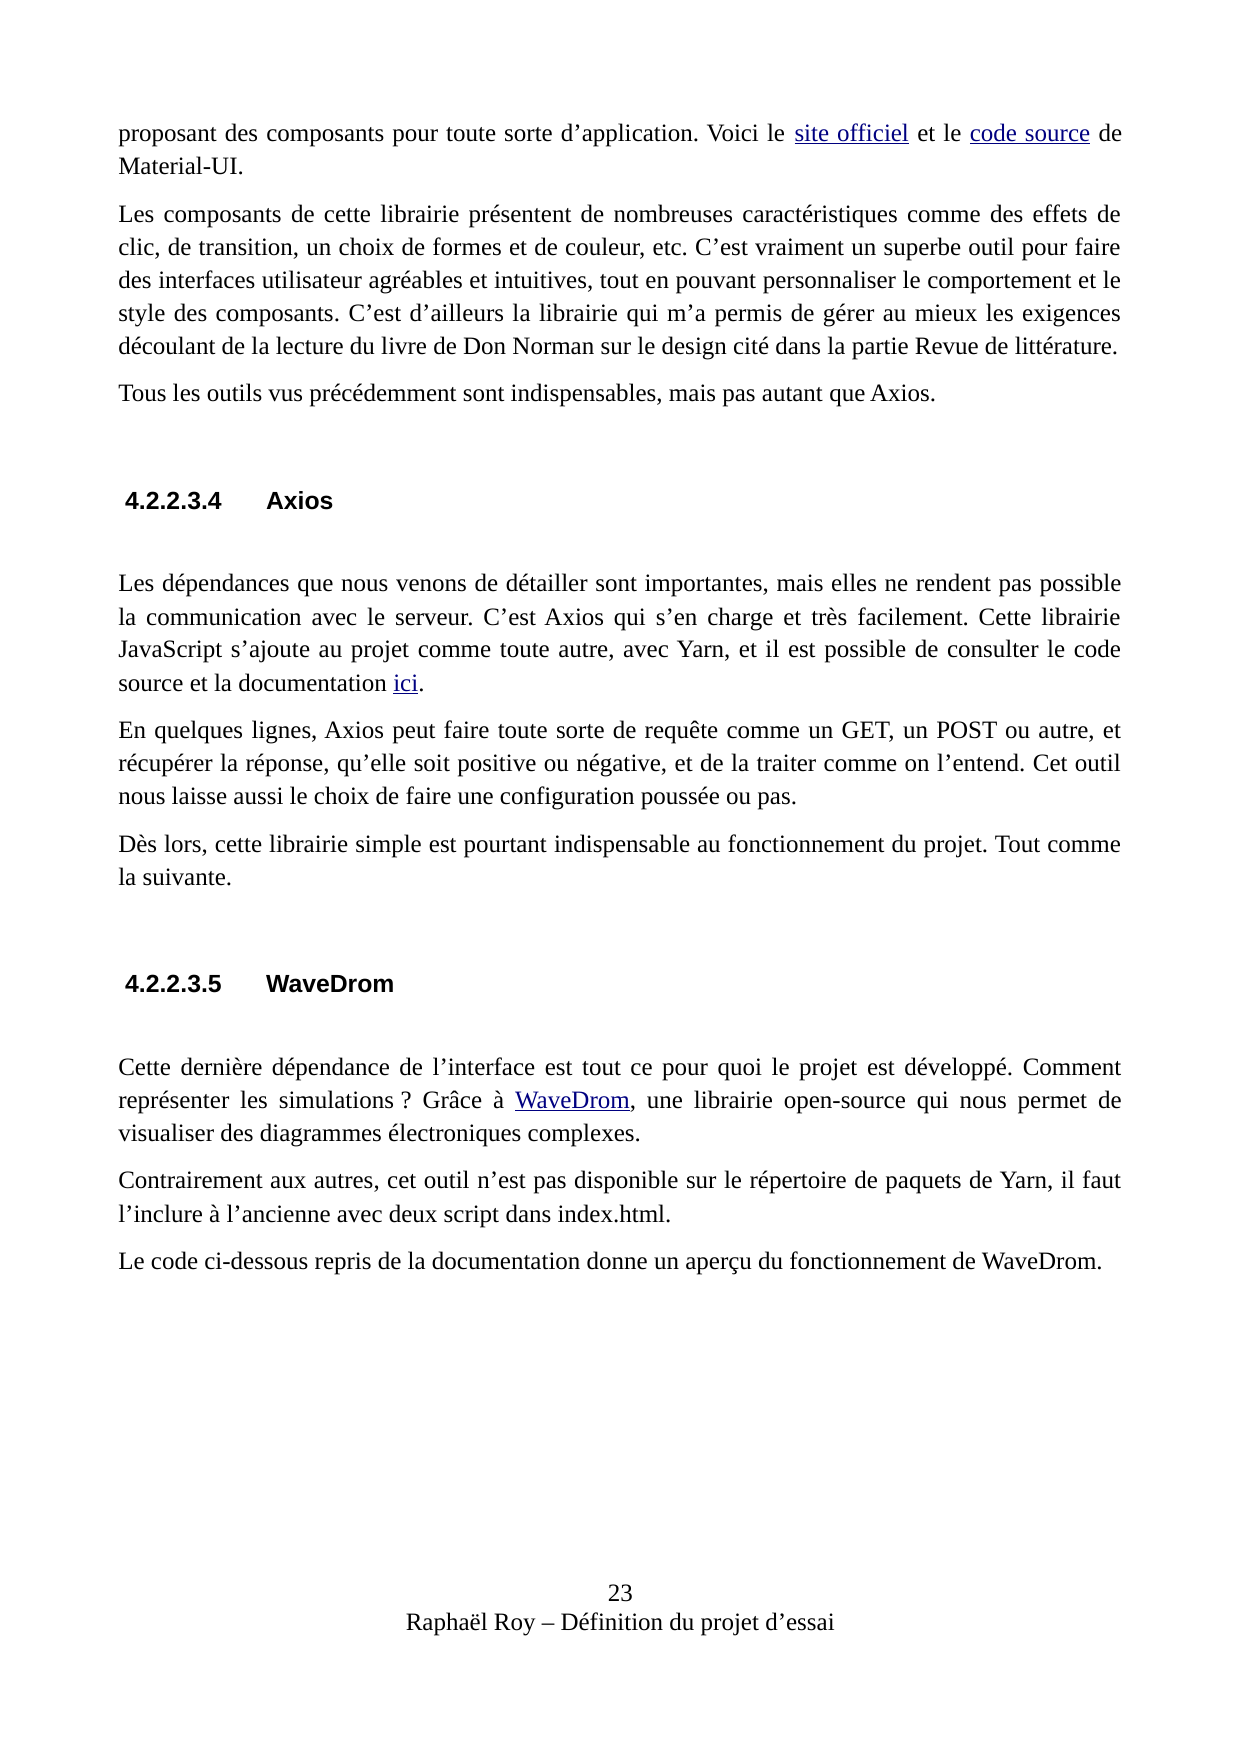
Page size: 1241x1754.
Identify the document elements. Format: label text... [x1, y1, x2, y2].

text Les composants de cette librairie présentent de nombreuses caractéristiques comme des effets de clic, de transition, un choix de formes et de couleur, etc. C’est vraiment un superbe outil pour faire des interfaces utilisateur agréables et intuitives, tout en pouvant personnaliser le comportement et le style des composants. C’est d’ailleurs la librairie qui m’a permis de gérer au mieux les exigences découlant de la lecture du livre de Don Norman sur le design cité dans la partie Revue de littérature. [118, 199, 1122, 359]
subtitle WaveDrom [118, 969, 1122, 998]
text Contrairement aux autres, cet outil n’est pas disponible sur le répertoire de paquets de Yarn, il faut l’inclure à l’ancienne avec deux script dans index.html. [118, 1166, 1122, 1227]
text Cette dernière dépendance de l’interface est tout ce pour quoi le projet est développé. Comment représenter les simulations ? Grâce à WaveDrom, une librairie open-source qui nous permet de visualiser des diagrammes électroniques complexes. [118, 1052, 1122, 1147]
text proposant des composants pour toute sorte d’application. Voici le site officiel et le code source de Material-UI. [118, 118, 1122, 180]
text En quelques lignes, Axios peut faire toute sorte de requête comme un GET, un POST ou autre, et récupérer la réponse, qu’elle soit positive ou négative, et de la traiter comme on l’entend. Cet outil nous laisse aussi le choix de faire une configuration poussée ou pas. [118, 715, 1122, 810]
text Le code ci-dessous repris de la documentation donne un aperçu du fonctionnement de WaveDrom. [118, 1246, 1122, 1275]
subtitle Axios [118, 486, 1122, 515]
text Tous les outils vus précédemment sont indispensables, mais pas autant que Axios. [118, 378, 1122, 407]
text Les dépendances que nous venons de détailler sont importantes, mais elles ne rendent pas possible la communication avec le serveur. C’est Axios qui s’en charge et très facilement. Cette librairie JavaScript s’ajoute au projet comme toute autre, avec Yarn, et il est possible de consulter le code source et la documentation ici. [118, 568, 1122, 696]
text Dès lors, cette librairie simple est pourtant indispensable au fonctionnement du projet. Tout comme la suivante. [118, 829, 1122, 891]
